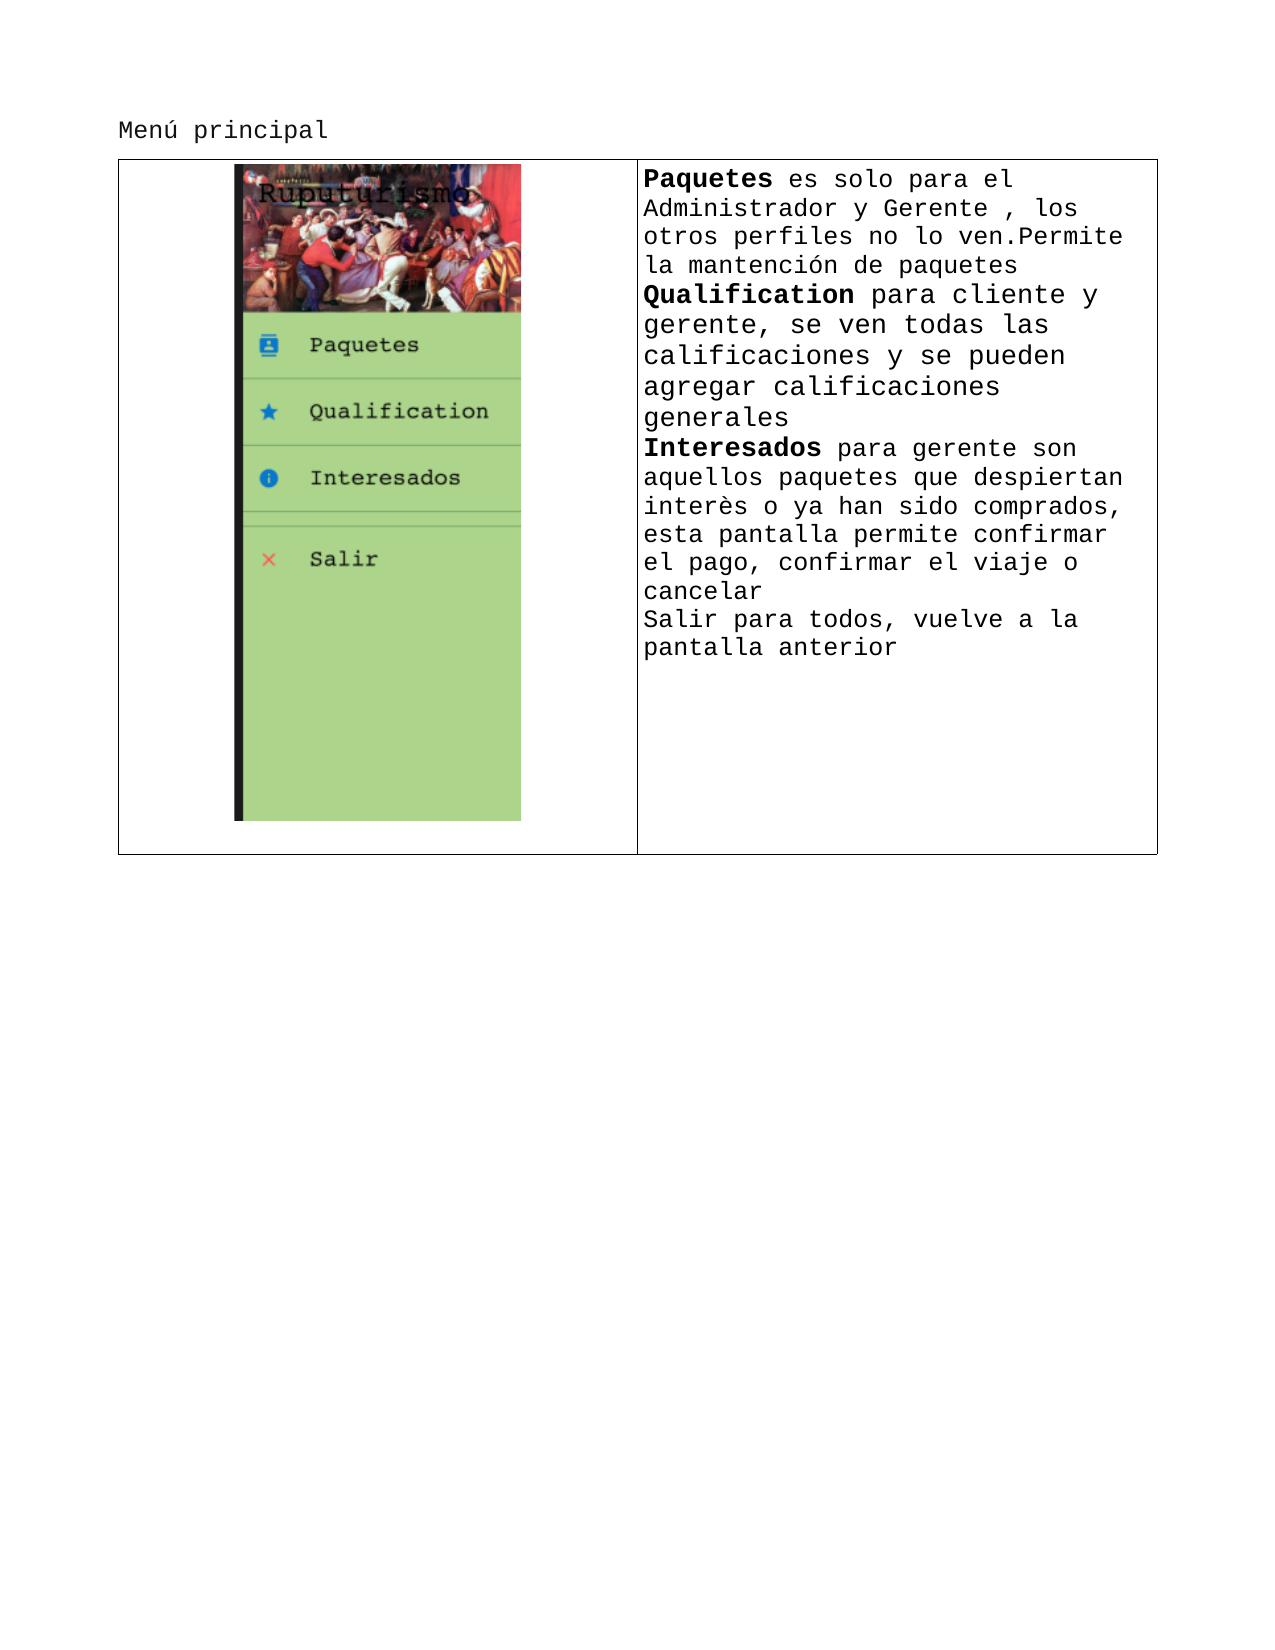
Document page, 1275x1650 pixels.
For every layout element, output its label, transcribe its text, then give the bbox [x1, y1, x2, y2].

picture [234, 164, 522, 821]
text Menú principal [118, 118, 1157, 146]
table_header [119, 160, 637, 854]
table_header Paquetes es solo para el Administrador y Gerente , los otros perfiles no lo ven.Permite la mantención de paquetes Qualification para cliente y gerente, se ven todas las calificaciones y se pueden agregar calificaciones generales Interesados para gerente son aquellos paquetes que despiertan interès o ya han sido comprados, esta pantalla permite confirmar el pago, confirmar el viaje o cancelar Salir para todos, vuelve a la pantalla anterior [638, 160, 1157, 854]
